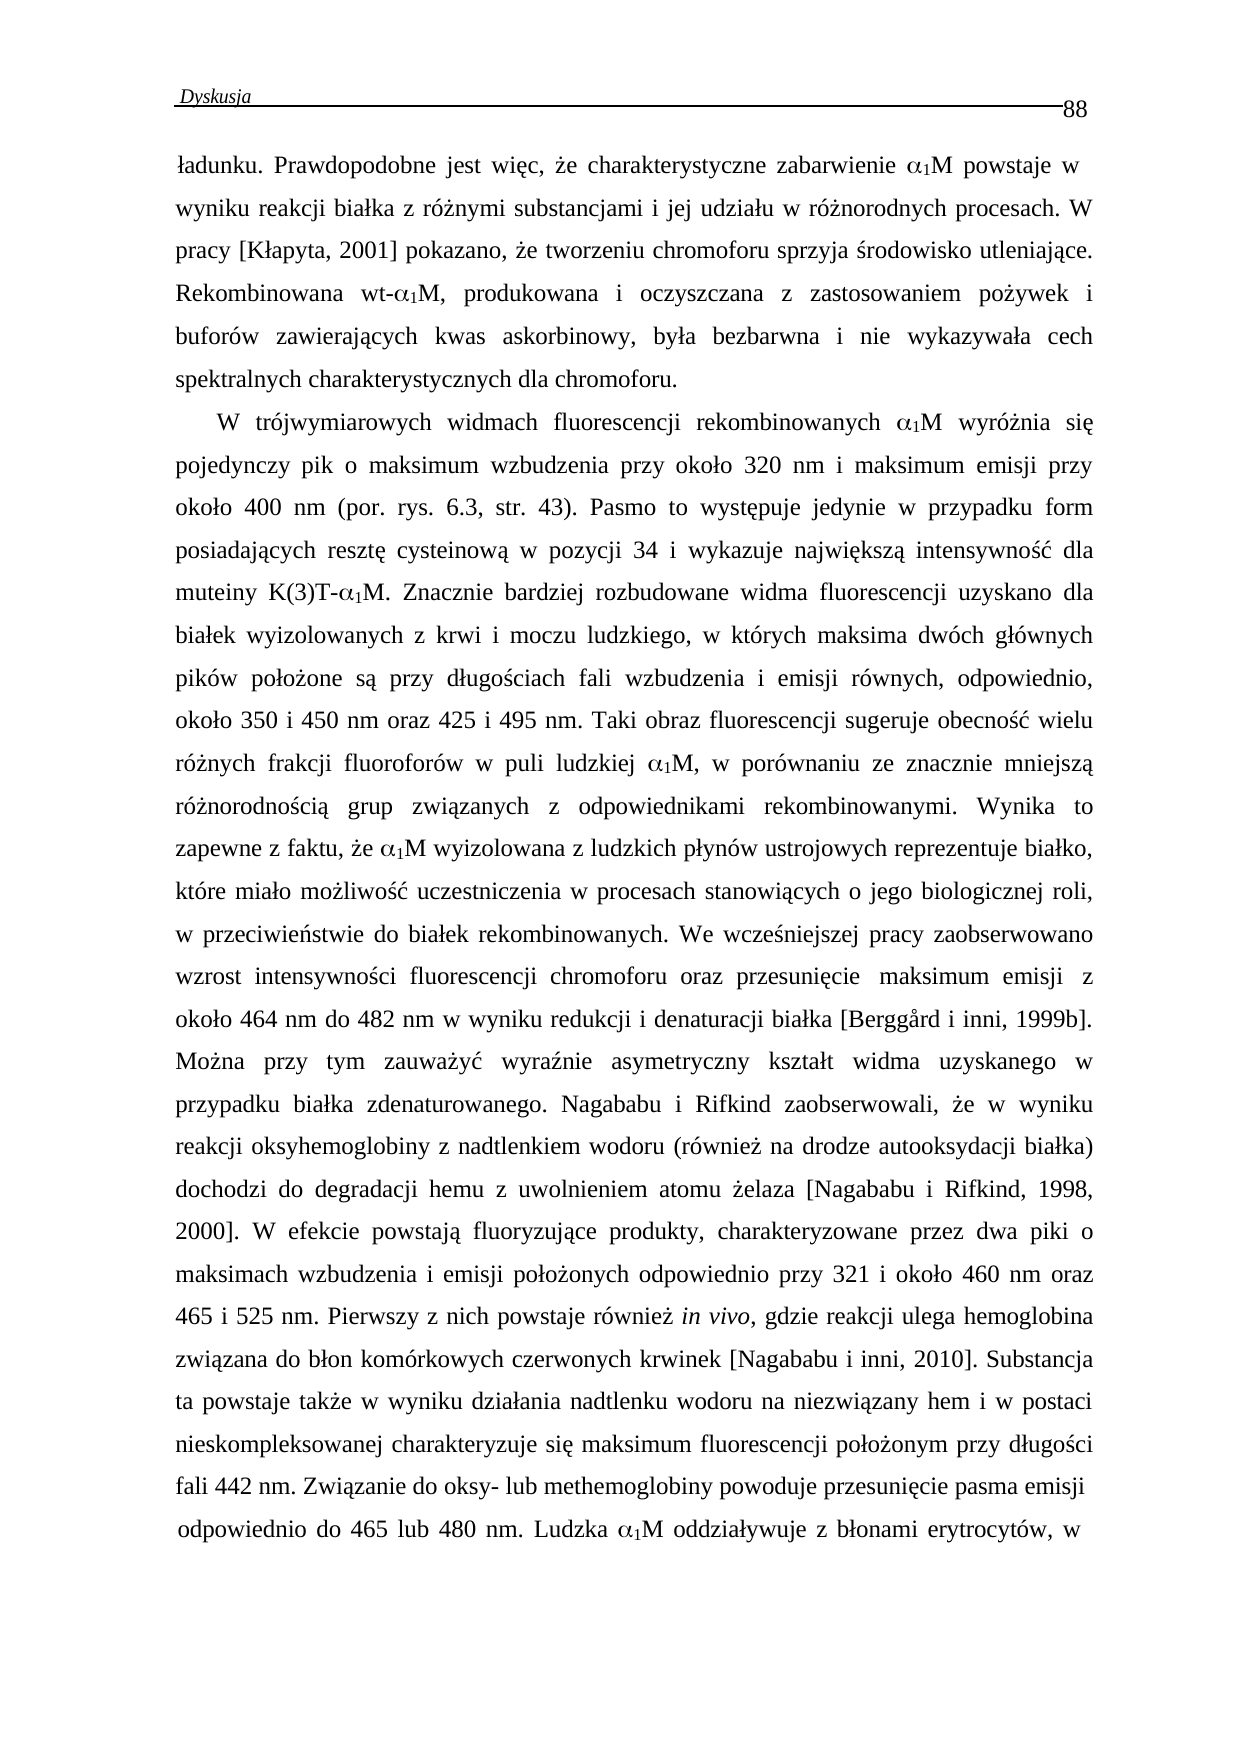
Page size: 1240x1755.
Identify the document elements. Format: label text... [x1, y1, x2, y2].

text Dyskusja 88 [174, 74, 1094, 111]
text W trójwymiarowych widmach fluorescencji rekombinowanych 1M wyróżnia się pojedynczy pik o maksimum wzbudzenia przy około 320 nm i maksimum emisji przy około 400 nm (por. rys. 6.3, str. 43). Pasmo to występuje jedynie w przypadku form posiadających resztę cysteinową w pozycji 34 i wykazuje największą intensywność dla muteiny K(3)T-1M. Znacznie bardziej rozbudowane widma fluorescencji uzyskano dla białek wyizolowanych z krwi i moczu ludzkiego, w których maksima dwóch głównych pików położone są przy długościach fali wzbudzenia i emisji równych, odpowiednio, około 350 i 450 nm oraz 425 i 495 nm. Taki obraz fluorescencji sugeruje obecność wielu różnych frakcji fluoroforów w puli ludzkiej 1M, w porównaniu ze znacznie mniejszą różnorodnością grup związanych z odpowiednikami rekombinowanymi. Wynika to zapewne z faktu, że 1M wyizolowana z ludzkich płynów ustrojowych reprezentuje białko, które miało możliwość uczestniczenia w procesach stanowiących o jego biologicznej roli, w przeciwieństwie do białek rekombinowanych. We wcześniejszej pracy zaobserwowano wzrost intensywności fluorescencji chromoforu oraz przesunięcie maksimum emisji z około 464 nm do 482 nm w wyniku redukcji i denaturacji białka [Berggård i inni, 1999b]. Można przy tym zauważyć wyraźnie asymetryczny kształt widma uzyskanego w przypadku białka zdenaturowanego. Nagababu i Rifkind zaobserwowali, że w wyniku reakcji oksyhemoglobiny z nadtlenkiem wodoru (również na drodze autooksydacji białka) dochodzi do degradacji hemu z uwolnieniem atomu żelaza [Nagababu i Rifkind, 1998, 2000]. W efekcie powstają fluoryzujące produkty, charakteryzowane przez dwa piki o maksimach wzbudzenia i emisji położonych odpowiednio przy 321 i około 460 nm oraz 465 i 525 nm. Pierwszy z nich powstaje również in vivo, gdzie reakcji ulega hemoglobina związana do błon komórkowych czerwonych krwinek [Nagababu i inni, 2010]. Substancja ta powstaje także w wyniku działania nadtlenku wodoru na niezwiązany hem i w postaci nieskompleksowanej charakteryzuje się maksimum fluorescencji położonym przy długości fali 442 nm. Związanie do oksy- lub methemoglobiny powoduje przesunięcie pasma emisji [175, 407, 1093, 1500]
text odpowiednio do 465 lub 480 nm. Ludzka 1M oddziaływuje z błonami erytrocytów, w [177, 1514, 1095, 1544]
text wyniku reakcji białka z różnymi substancjami i jej udziału w różnorodnych procesach. W pracy [Kłapyta, 2001] pokazano, że tworzeniu chromoforu sprzyja środowisko utleniające. Rekombinowana wt-1M, produkowana i oczyszczana z zastosowaniem pożywek i buforów zawierających kwas askorbinowy, była bezbarwna i nie wykazywała cech spektralnych charakterystycznych dla chromoforu. [175, 193, 1093, 392]
text ładunku. Prawdopodobne jest więc, że charakterystyczne zabarwienie 1M powstaje w [177, 150, 1095, 179]
